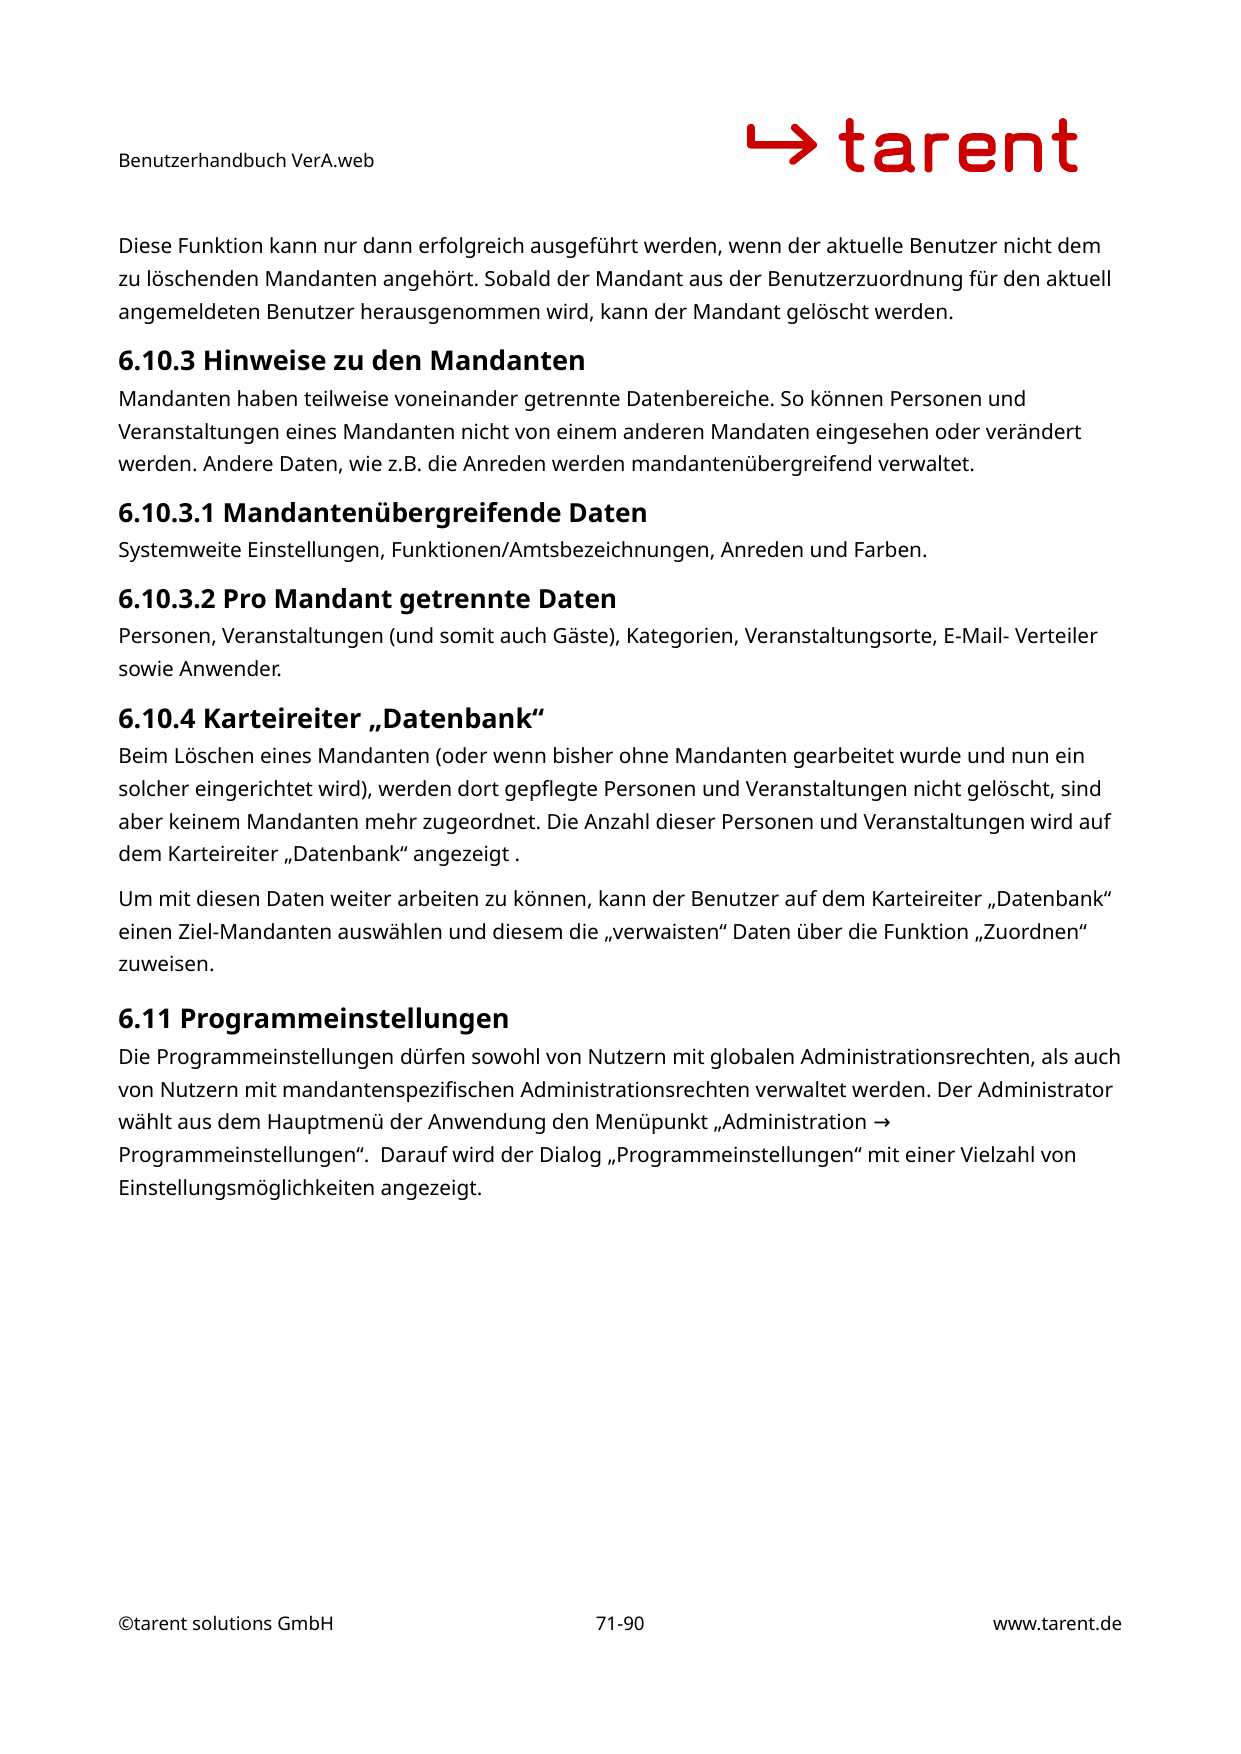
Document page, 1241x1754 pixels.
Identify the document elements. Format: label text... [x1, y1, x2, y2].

text Systemweite Einstellungen, Funktionen/Amtsbezeichnungen, Anreden und Farben. [118, 536, 1122, 564]
text Personen, Veranstaltungen (und somit auch Gäste), Kategorien, Veranstaltungsorte, E-Mail- Verteiler sowie Anwender. [118, 622, 1122, 683]
subtitle Karteireiter „Datenbank“ [118, 699, 1122, 736]
text Um mit diesen Daten weiter arbeiten zu können, kann der Benutzer auf dem Karteireiter „Datenbank“ einen Ziel-Mandanten auswählen und diesem die „verwaisten“ Daten über die Funktion „Zuordnen“ zuweisen. [118, 884, 1122, 978]
subtitle Programmeinstellungen [118, 1000, 1122, 1037]
text Diese Funktion kann nur dann erfolgreich ausgeführt werden, wenn der aktuelle Benutzer nicht dem zu löschenden Mandanten angehört. Sobald der Mandant aus der Benutzerzuordnung für den aktuell angemeldeten Benutzer herausgenommen wird, kann der Mandant gelöscht werden. [118, 232, 1122, 325]
subtitle Pro Mandant getrennte Daten [118, 581, 1122, 616]
subtitle Mandantenübergreifende Daten [118, 494, 1122, 530]
subtitle Hinweise zu den Mandanten [118, 342, 1122, 379]
text Mandanten haben teilweise voneinander getrennte Datenbereiche. So können Personen und Veranstaltungen eines Mandanten nicht von einem anderen Mandaten eingesehen oder verändert werden. Andere Daten, wie z.B. die Anreden werden mandantenübergreifend verwaltet. [118, 384, 1122, 478]
text Die Programmeinstellungen dürfen sowohl von Nutzern mit globalen Administrationsrechten, als auch von Nutzern mit mandantenspezifischen Administrationsrechten verwaltet werden. Der Administrator wählt aus dem Hauptmenü der Anwendung den Menüpunkt „Administration → Programmeinstellungen“. Darauf wird der Dialog „Programmeinstellungen“ mit einer Vielzahl von Einstellungsmöglichkeiten angezeigt. [118, 1042, 1122, 1201]
text Beim Löschen eines Mandanten (oder wenn bisher ohne Mandanten gearbeitet wurde und nun ein solcher eingerichtet wird), werden dort gepflegte Personen und Veranstaltungen nicht gelöscht, sind aber keinem Mandanten mehr zugeordnet. Die Anzahl dieser Personen und Veranstaltungen wird auf dem Karteireiter „Datenbank“ angezeigt . [118, 742, 1122, 868]
